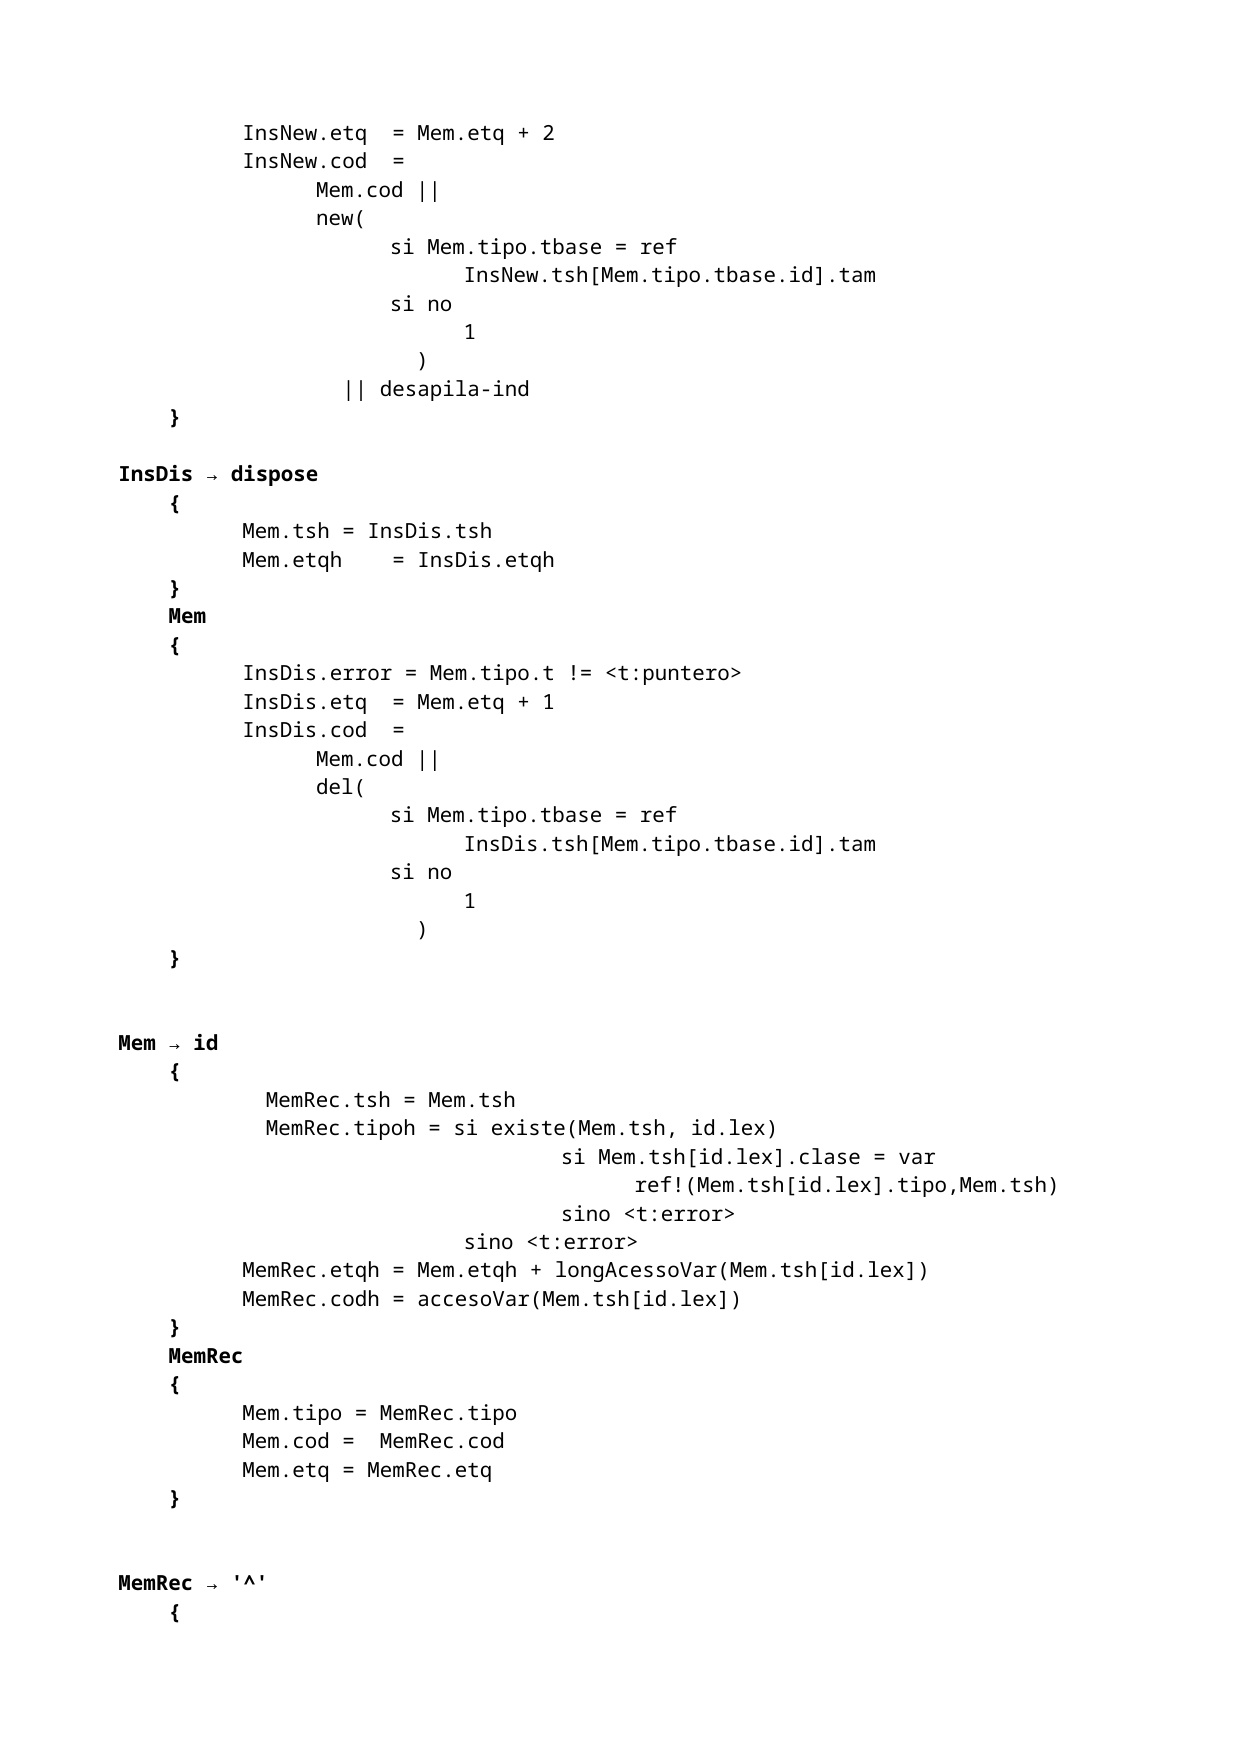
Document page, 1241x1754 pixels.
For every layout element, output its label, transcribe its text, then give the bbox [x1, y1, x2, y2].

text MemRec.tsh = Mem.tsh [118, 1085, 1122, 1113]
text Mem.cod || [168, 744, 1122, 772]
text Mem.tipo = MemRec.tipo [168, 1398, 1122, 1426]
text } [168, 402, 1122, 431]
text InsDis.tsh[Mem.tipo.tbase.id].tam [168, 829, 1122, 857]
text ) [168, 346, 1122, 374]
text { [168, 1597, 1122, 1625]
text InsDis.error = Mem.tipo.t != <t:puntero> [168, 658, 1122, 687]
text Mem.tsh = InsDis.tsh [168, 516, 1122, 545]
text } [168, 1312, 1122, 1341]
text MemRec.tipoh = si existe(Mem.tsh, id.lex) [118, 1113, 1122, 1142]
text { [168, 1057, 1122, 1085]
text { [168, 488, 1122, 516]
text InsNew.tsh[Mem.tipo.tbase.id].tam [168, 260, 1122, 289]
text si no [168, 289, 1122, 317]
text ref!(Mem.tsh[id.lex].tipo,Mem.tsh) [118, 1170, 1122, 1199]
text } [168, 573, 1122, 602]
text del( [168, 772, 1122, 801]
text MemRec.codh = accesoVar(Mem.tsh[id.lex]) [168, 1284, 1122, 1312]
text si Mem.tipo.tbase = ref [168, 801, 1122, 829]
text || desapila-ind [168, 374, 1122, 402]
text ) [168, 914, 1122, 943]
text si Mem.tipo.tbase = ref [168, 232, 1122, 260]
text { [168, 630, 1122, 658]
text sino <t:error> [168, 1227, 1122, 1256]
text Mem.etq = MemRec.etq [168, 1455, 1122, 1483]
text MemRec → '^' [118, 1568, 1122, 1597]
text Mem.cod = MemRec.cod [168, 1426, 1122, 1455]
text InsDis → dispose [118, 459, 1122, 488]
text MemRec [168, 1341, 1122, 1369]
text { [168, 1369, 1122, 1398]
text } [168, 1483, 1122, 1512]
text Mem → id [118, 1028, 1122, 1057]
text si Mem.tsh[id.lex].clase = var [118, 1142, 1122, 1170]
text 1 [168, 317, 1122, 346]
text MemRec.etqh = Mem.etqh + longAcessoVar(Mem.tsh[id.lex]) [168, 1256, 1122, 1284]
text si no [168, 857, 1122, 886]
text Mem.cod || [168, 175, 1122, 203]
text Mem [168, 602, 1122, 630]
text sino <t:error> [118, 1199, 1122, 1227]
text InsDis.cod = [168, 715, 1122, 744]
text } [168, 943, 1122, 971]
text InsNew.etq = Mem.etq + 2 [168, 118, 1122, 147]
text InsNew.cod = [168, 147, 1122, 175]
text 1 [168, 886, 1122, 914]
text new( [168, 203, 1122, 232]
text Mem.etqh = InsDis.etqh [168, 545, 1122, 573]
text InsDis.etq = Mem.etq + 1 [168, 687, 1122, 715]
